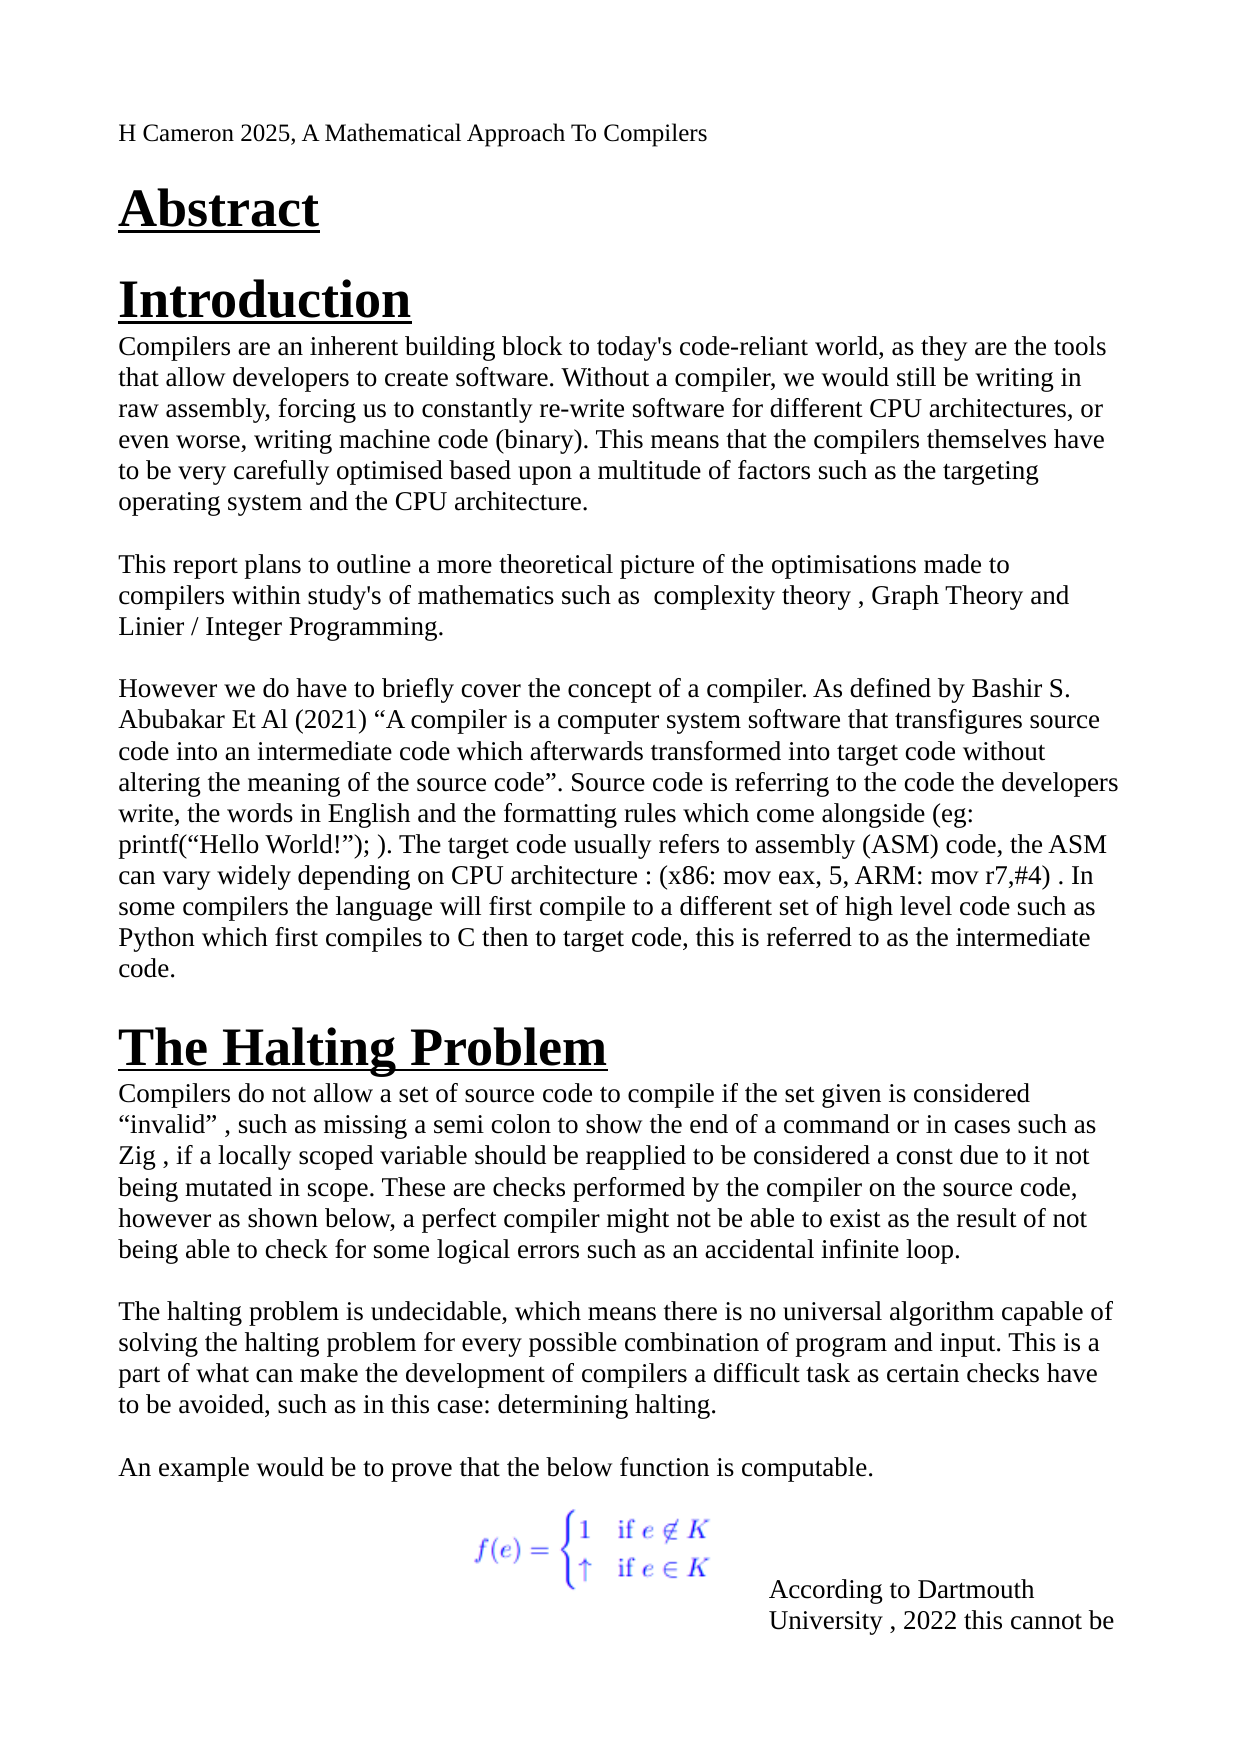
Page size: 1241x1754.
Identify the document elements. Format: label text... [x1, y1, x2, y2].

text An example would be to prove that the below function is computable. [118, 1451, 1122, 1513]
text Abstract [118, 176, 1122, 239]
text The Halting Problem [118, 1015, 1122, 1077]
text The halting problem is undecidable, which means there is no universal algorithm capable of solving the halting problem for every possible combination of program and input. This is a part of what can make the development of compilers a difficult task as certain checks have to be avoided, such as in this case: determining halting. [118, 1295, 1122, 1420]
text Compilers do not allow a set of source code to compile if the set given is considered “invalid” , such as missing a semi colon to show the end of a command or in cases such as Zig , if a locally scoped variable should be reapplied to be considered a const due to it not being mutated in scope. These are checks performed by the compiler on the source code, however as shown below, a perfect compiler might not be able to exist as the result of not being able to check for some logical errors such as an accidental infinite loop. [118, 1077, 1122, 1264]
text According to Dartmouth University , 2022 this cannot be [118, 1573, 1122, 1635]
text However we do have to briefly cover the concept of a compiler. As defined by Bashir S. Abubakar Et Al (2021) “A compiler is a computer system software that transfigures source code into an intermediate code which afterwards transformed into target code without altering the meaning of the source code”. Source code is referring to the code the developers write, the words in English and the formatting rules which come alongside (eg: printf(“Hello World!”); ). The target code usually refers to assembly (ASM) code, the ASM can vary widely depending on CPU architecture : (x86: mov eax, 5, ARM: mov r7,#4) . In some compilers the language will first compile to a different set of high level code such as Python which first compiles to C then to target code, this is referred to as the intermediate code. [118, 672, 1122, 984]
text Compilers are an inherent building block to today's code-reliant world, as they are the tools that allow developers to create software. Without a compiler, we would still be writing in raw assembly, forcing us to constantly re-write software for different CPU architectures, or even worse, writing machine code (binary). This means that the compilers themselves have to be very carefully optimised based upon a multitude of factors such as the targeting operating system and the CPU architecture. [118, 330, 1122, 517]
text This report plans to outline a more theoretical picture of the optimisations made to compilers within study's of mathematics such as complexity theory , Graph Theory and Linier / Integer Programming. [118, 548, 1122, 641]
text Introduction [118, 267, 1122, 330]
picture [427, 1492, 769, 1607]
